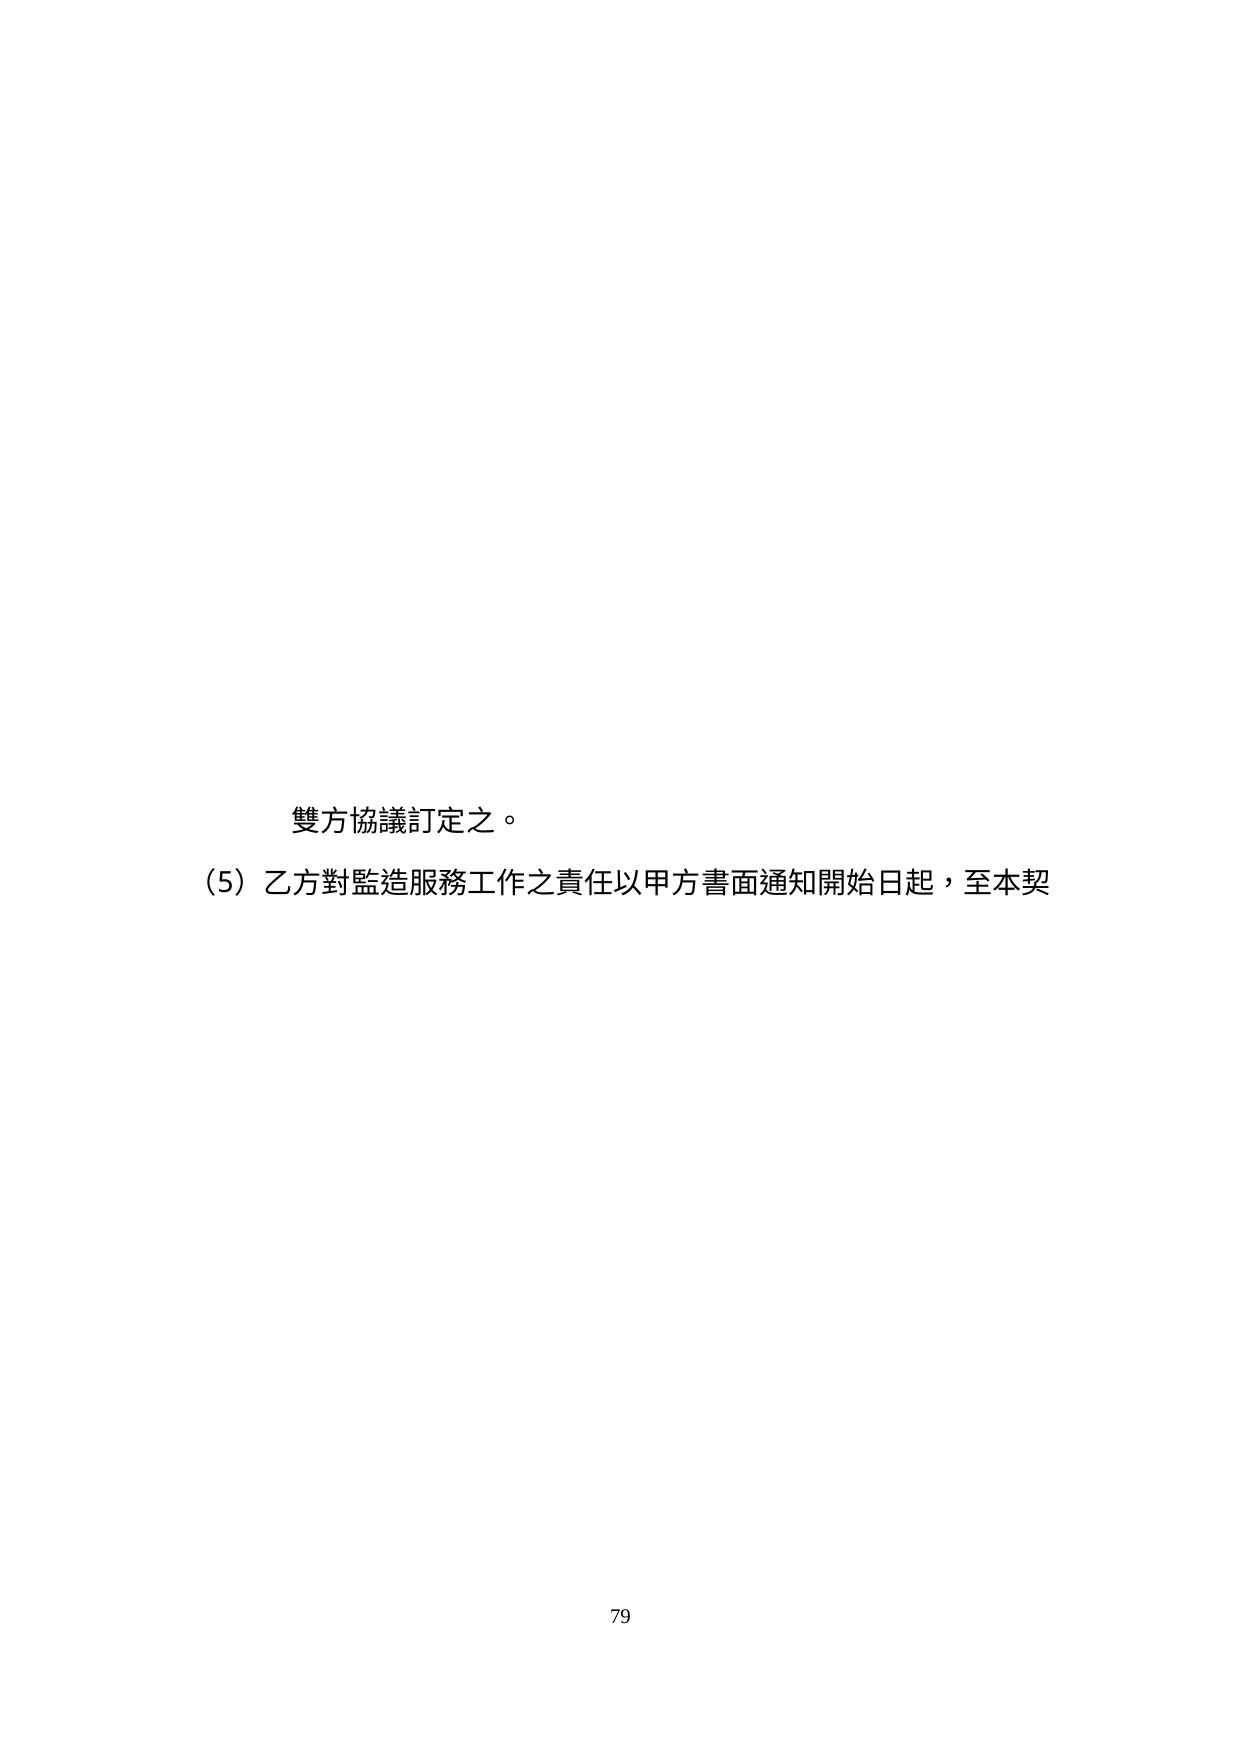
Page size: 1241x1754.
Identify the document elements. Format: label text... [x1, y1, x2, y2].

list 雙方協議訂定之。 [187, 777, 1053, 839]
list 乙方對監造服務工作之責任以甲方書面通知開始日起，至本契 [187, 839, 1053, 902]
